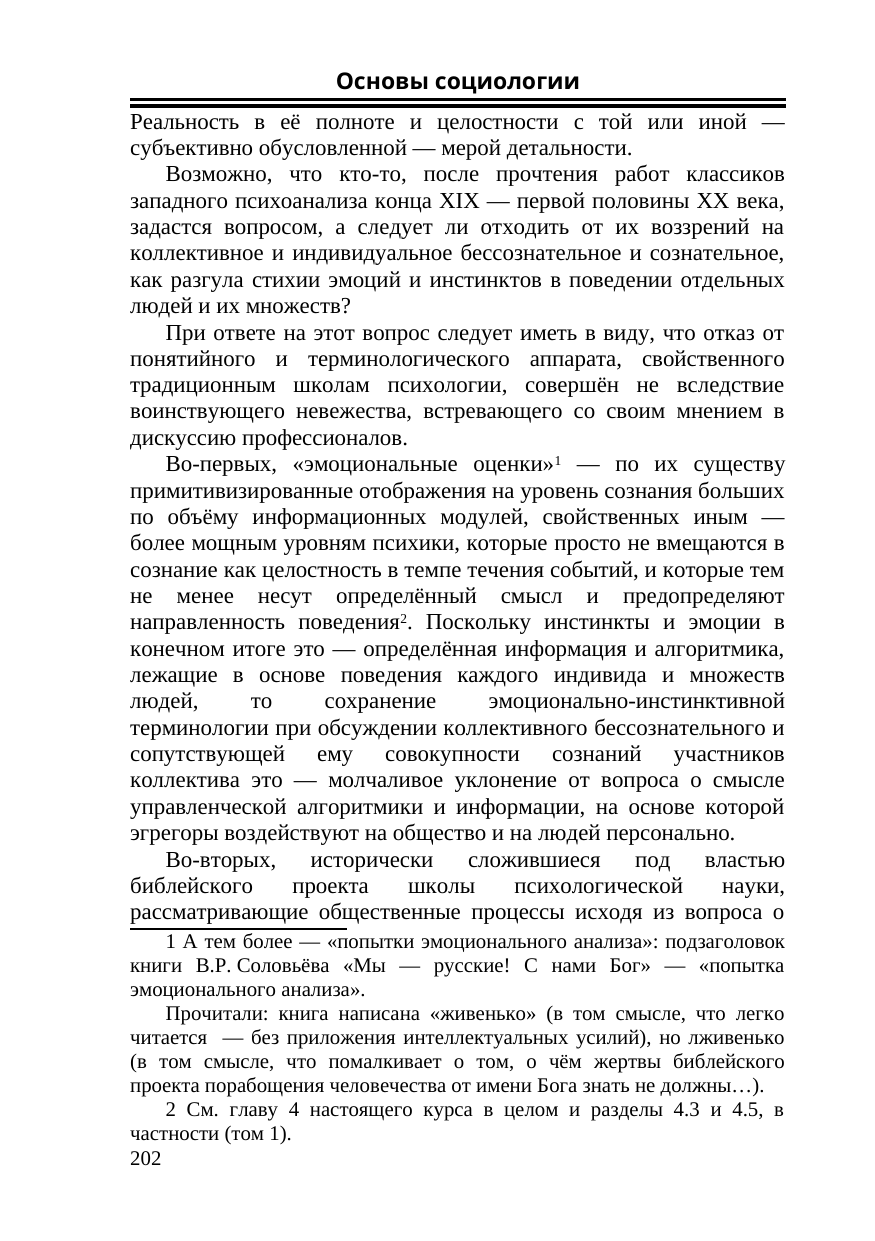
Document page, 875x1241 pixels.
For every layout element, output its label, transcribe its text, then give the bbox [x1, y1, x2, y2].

text А тем более — «попытки эмоционального анализа»: подзаголовок книги В.Р. Соловьёва «Мы — русские! С нами Бог» — «попытка эмоционального анализа». [130, 929, 786, 1001]
text Во-вторых, исторически сложившиеся под властью библейского проекта школы психологической науки, рассматривающие общественные процессы исходя из вопроса о [130, 846, 786, 925]
text Прочитали: книга написана «живенько» (в том смысле, что легко читается — без приложения интеллектуальных усилий), но лживенько (в том смысле, что помалкивает о том, о чём жертвы библейского проекта порабощения человечества от имени Бога знать не должны…). [130, 1001, 786, 1097]
text Возможно, что кто-то, после прочтения работ классиков западного психоанализа конца XIX — первой половины ХХ века, задастся вопросом, а следует ли отходить от их воззрений на коллективное и индивидуальное бессознательное и сознательное, как разгула стихии эмоций и инстинктов в поведении отдельных людей и их множеств? [130, 160, 786, 318]
text При ответе на этот вопрос следует иметь в виду, что отказ от понятийного и терминологического аппарата, свойственного традиционным школам психологии, совершён не вследствие воинствующего невежества, встревающего со своим мнением в дискуссию профессионалов. [130, 318, 786, 450]
text Во-первых, «эмоциональные оценки» — по их существу примитивизированные отображения на уровень сознания больших по объёму информационных модулей, свойственных иным — более мощным уровням психики, которые просто не вмещаются в сознание как целостность в темпе течения событий, и которые тем не менее несут определённый смысл и предопределяют направленность поведения. Поскольку инстинкты и эмоции в конечном итоге это — определённая информация и алгоритмика, лежащие в основе поведения каждого индивида и множеств людей, то сохранение эмоционально-инстинктивной терминологии при обсуждении коллективного бессознательного и сопутствующей ему совокупности сознаний участников коллектива это — молчаливое уклонение от вопроса о смысле управленческой алгоритмики и информации, на основе которой эгрегоры воздействуют на общество и на людей персонально. [130, 450, 786, 846]
text См. главу 4 настоящего курса в целом и разделы 4.3 и 4.5, в частности (том 1). [130, 1097, 786, 1145]
text Реальность в её полноте и целостности с той или иной — субъективно обусловленной — мерой детальности. [130, 108, 786, 160]
